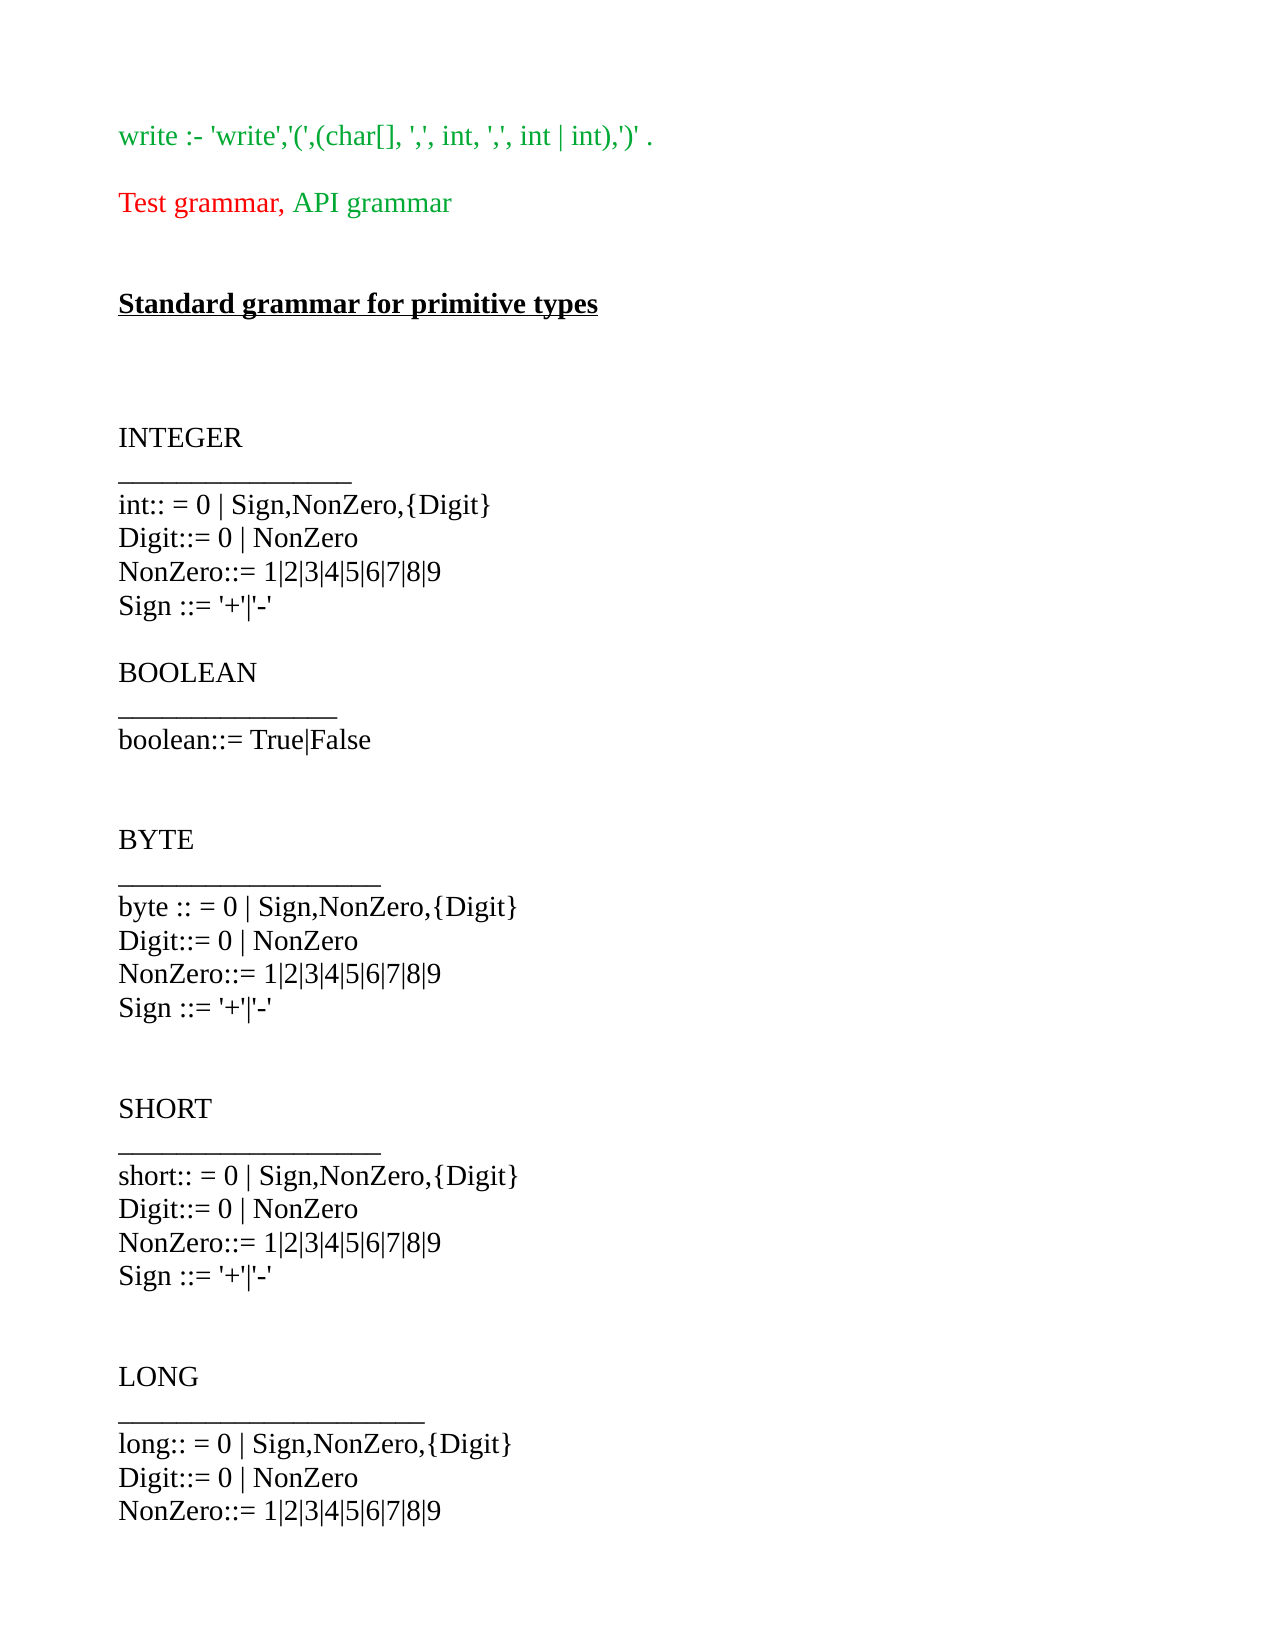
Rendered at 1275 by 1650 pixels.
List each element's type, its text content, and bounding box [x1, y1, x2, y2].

text Test grammar, API grammar [118, 185, 1157, 219]
text NonZero::= 1|2|3|4|5|6|7|8|9 [118, 1493, 1157, 1527]
text _______________ [118, 688, 1157, 722]
text INTEGER [118, 420, 1157, 453]
text BYTE [118, 822, 1157, 856]
text Digit::= 0 | NonZero [118, 1460, 1157, 1493]
text byte :: = 0 | Sign,NonZero,{Digit} [118, 889, 1157, 923]
text boolean::= True|False [118, 722, 1157, 755]
text Sign ::= '+'|'-' [118, 588, 1157, 621]
text Standard grammar for primitive types [118, 286, 1157, 319]
text __________________ [118, 1124, 1157, 1158]
text LONG [118, 1359, 1157, 1393]
text Digit::= 0 | NonZero [118, 521, 1157, 554]
text ________________ [118, 453, 1157, 487]
text Digit::= 0 | NonZero [118, 923, 1157, 957]
text Sign ::= '+'|'-' [118, 1258, 1157, 1292]
text __________________ [118, 856, 1157, 889]
text NonZero::= 1|2|3|4|5|6|7|8|9 [118, 554, 1157, 588]
text _____________________ [118, 1393, 1157, 1426]
text long:: = 0 | Sign,NonZero,{Digit} [118, 1426, 1157, 1460]
text write :- 'write','(',(char[], ',', int, ',', int | int),')' . [118, 118, 1157, 152]
text int:: = 0 | Sign,NonZero,{Digit} [118, 487, 1157, 521]
text NonZero::= 1|2|3|4|5|6|7|8|9 [118, 957, 1157, 990]
text Sign ::= '+'|'-' [118, 990, 1157, 1024]
text NonZero::= 1|2|3|4|5|6|7|8|9 [118, 1225, 1157, 1258]
text SHORT [118, 1091, 1157, 1124]
text BOOLEAN [118, 655, 1157, 688]
text Digit::= 0 | NonZero [118, 1191, 1157, 1225]
text short:: = 0 | Sign,NonZero,{Digit} [118, 1158, 1157, 1191]
